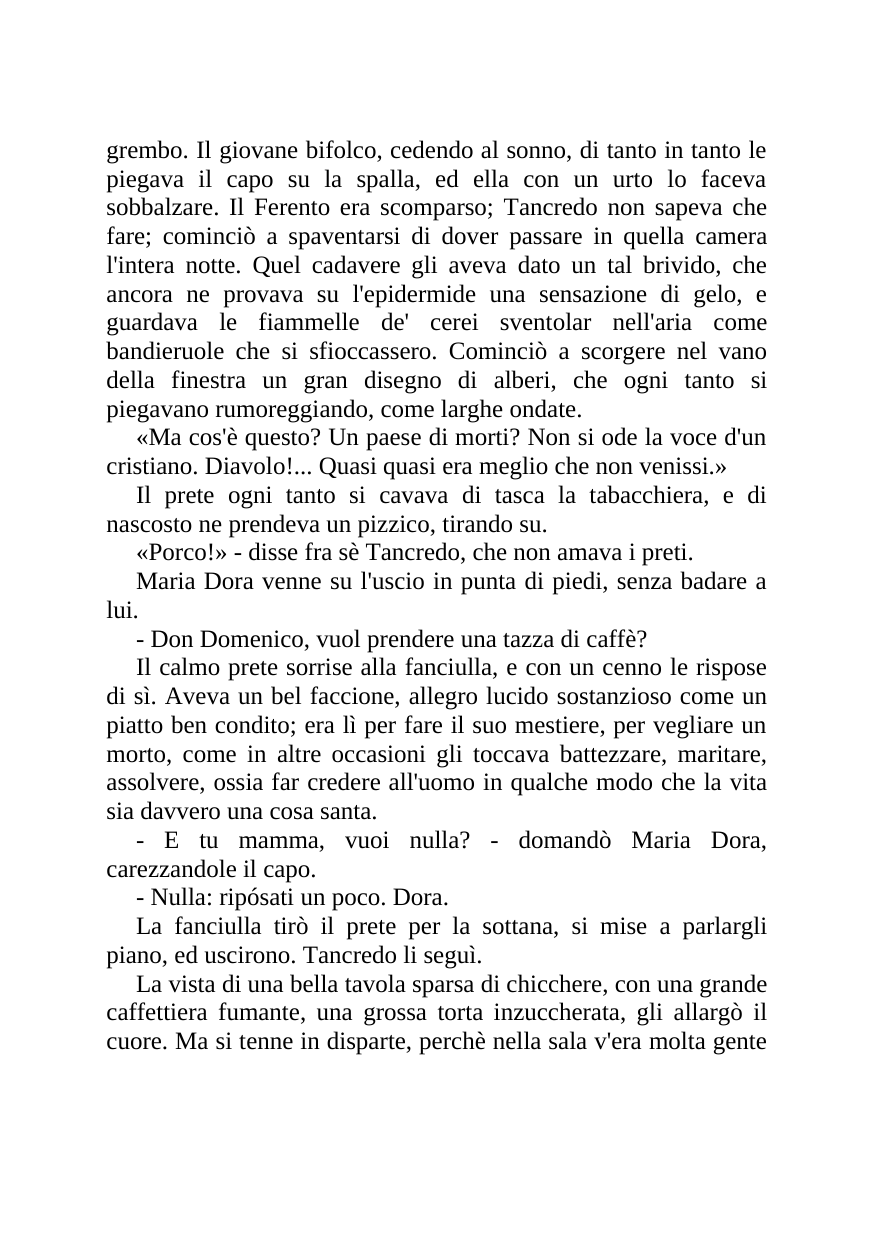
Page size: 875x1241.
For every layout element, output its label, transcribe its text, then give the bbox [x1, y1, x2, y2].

text Maria Dora venne su l'uscio in punta di piedi, senza badare a lui. [106, 566, 768, 624]
text - Don Domenico, vuol prendere una tazza di caffè? [106, 624, 768, 652]
text - Nulla: ripósati un poco. Dora. [106, 882, 768, 911]
text La fanciulla tirò il prete per la sottana, si mise a parlargli piano, ed uscirono. Tancredo li seguì. [106, 911, 768, 969]
text grembo. Il giovane bifolco, cedendo al sonno, di tanto in tanto le piegava il capo su la spalla, ed ella con un urto lo faceva sobbalzare. Il Ferento era scomparso; Tancredo non sapeva che fare; cominciò a spaventarsi di dover passare in quella camera l'intera notte. Quel cadavere gli aveva dato un tal brivido, che ancora ne provava su l'epidermide una sensazione di gelo, e guardava le fiammelle de' cerei sventolar nell'aria come bandieruole che si sfioccassero. Cominciò a scorgere nel vano della finestra un gran disegno di alberi, che ogni tanto si piegavano rumoreggiando, come larghe ondate. [106, 135, 768, 422]
text Il calmo prete sorrise alla fanciulla, e con un cenno le rispose di sì. Aveva un bel faccione, allegro lucido sostanzioso come un piatto ben condito; era lì per fare il suo mestiere, per vegliare un morto, come in altre occasioni gli toccava battezzare, maritare, assolvere, ossia far credere all'uomo in qualche modo che la vita sia davvero una cosa santa. [106, 652, 768, 825]
text «Porco!» - disse fra sè Tancredo, che non amava i preti. [106, 537, 768, 566]
text La vista di una bella tavola sparsa di chicchere, con una grande caffettiera fumante, una grossa torta inzuccherata, gli allargò il cuore. Ma si tenne in disparte, perchè nella sala v'era molta gente [106, 969, 768, 1055]
text - E tu mamma, vuoi nulla? - domandò Maria Dora, carezzandole il capo. [106, 825, 768, 882]
text «Ma cos'è questo? Un paese di morti? Non si ode la voce d'un cristiano. Diavolo!... Quasi quasi era meglio che non venissi.» [106, 422, 768, 480]
text Il prete ogni tanto si cavava di tasca la tabacchiera, e di nascosto ne prendeva un pizzico, tirando su. [106, 480, 768, 537]
